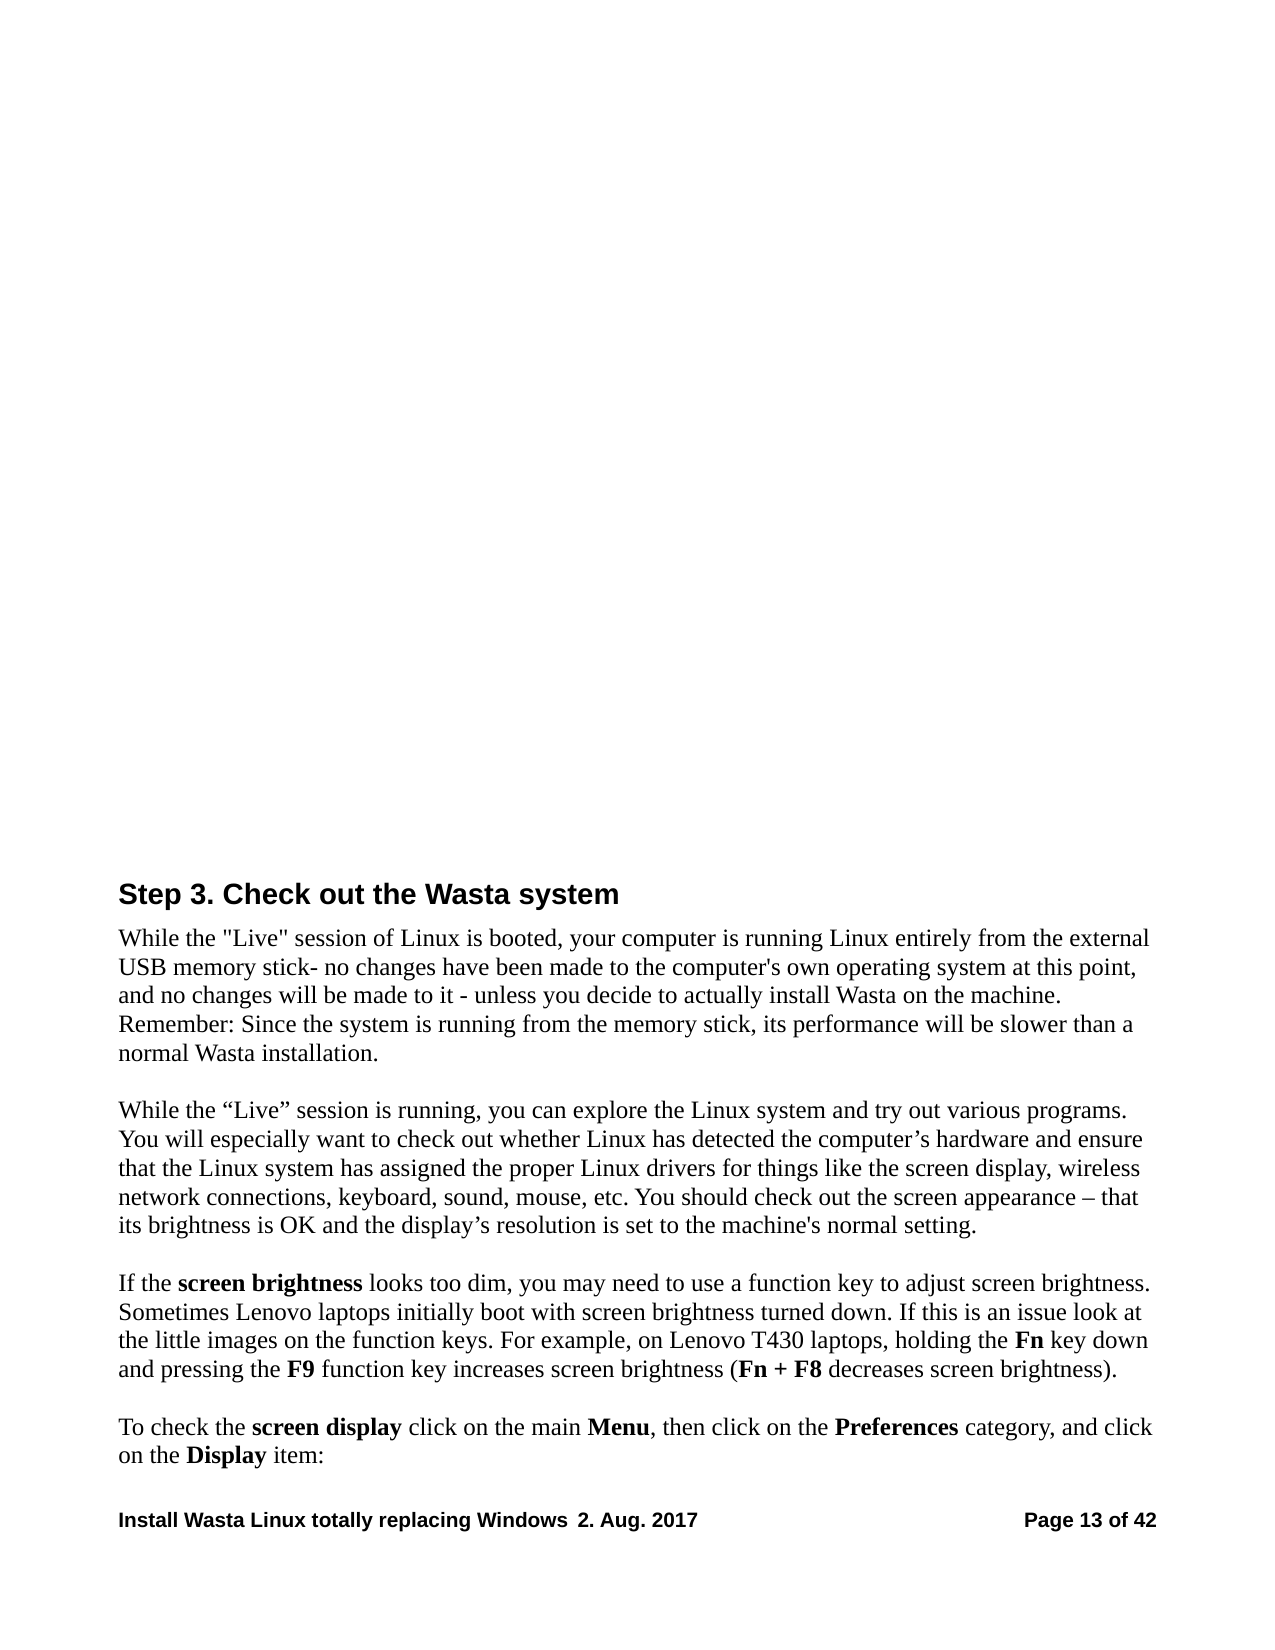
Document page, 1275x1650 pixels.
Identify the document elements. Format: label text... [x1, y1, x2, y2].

text If the screen brightness looks too dim, you may need to use a function key to adjust screen brightness. Sometimes Lenovo laptops initially boot with screen brightness turned down. If this is an issue look at the little images on the function keys. For example, on Lenovo T430 laptops, holding the Fn key down and pressing the F9 function key increases screen brightness (Fn + F8 decreases screen brightness). [118, 1268, 1157, 1383]
text To check the screen display click on the main Menu, then click on the Preferences category, and click on the Display item: [118, 1412, 1157, 1469]
text While the "Live" session of Linux is booted, your computer is running Linux entirely from the external USB memory stick- no changes have been made to the computer's own operating system at this point, and no changes will be made to it - unless you decide to actually install Wasta on the machine. Remember: Since the system is running from the memory stick, its performance will be slower than a normal Wasta installation. [118, 923, 1157, 1067]
subtitle Step 3. Check out the Wasta system [118, 877, 1157, 910]
text While the “Live” session is running, you can explore the Linux system and try out various programs. You will especially want to check out whether Linux has detected the computer’s hardware and ensure that the Linux system has assigned the proper Linux drivers for things like the screen display, wireless network connections, keyboard, sound, mouse, etc. You should check out the screen appearance – that its brightness is OK and the display’s resolution is set to the machine's normal setting. [118, 1095, 1157, 1239]
